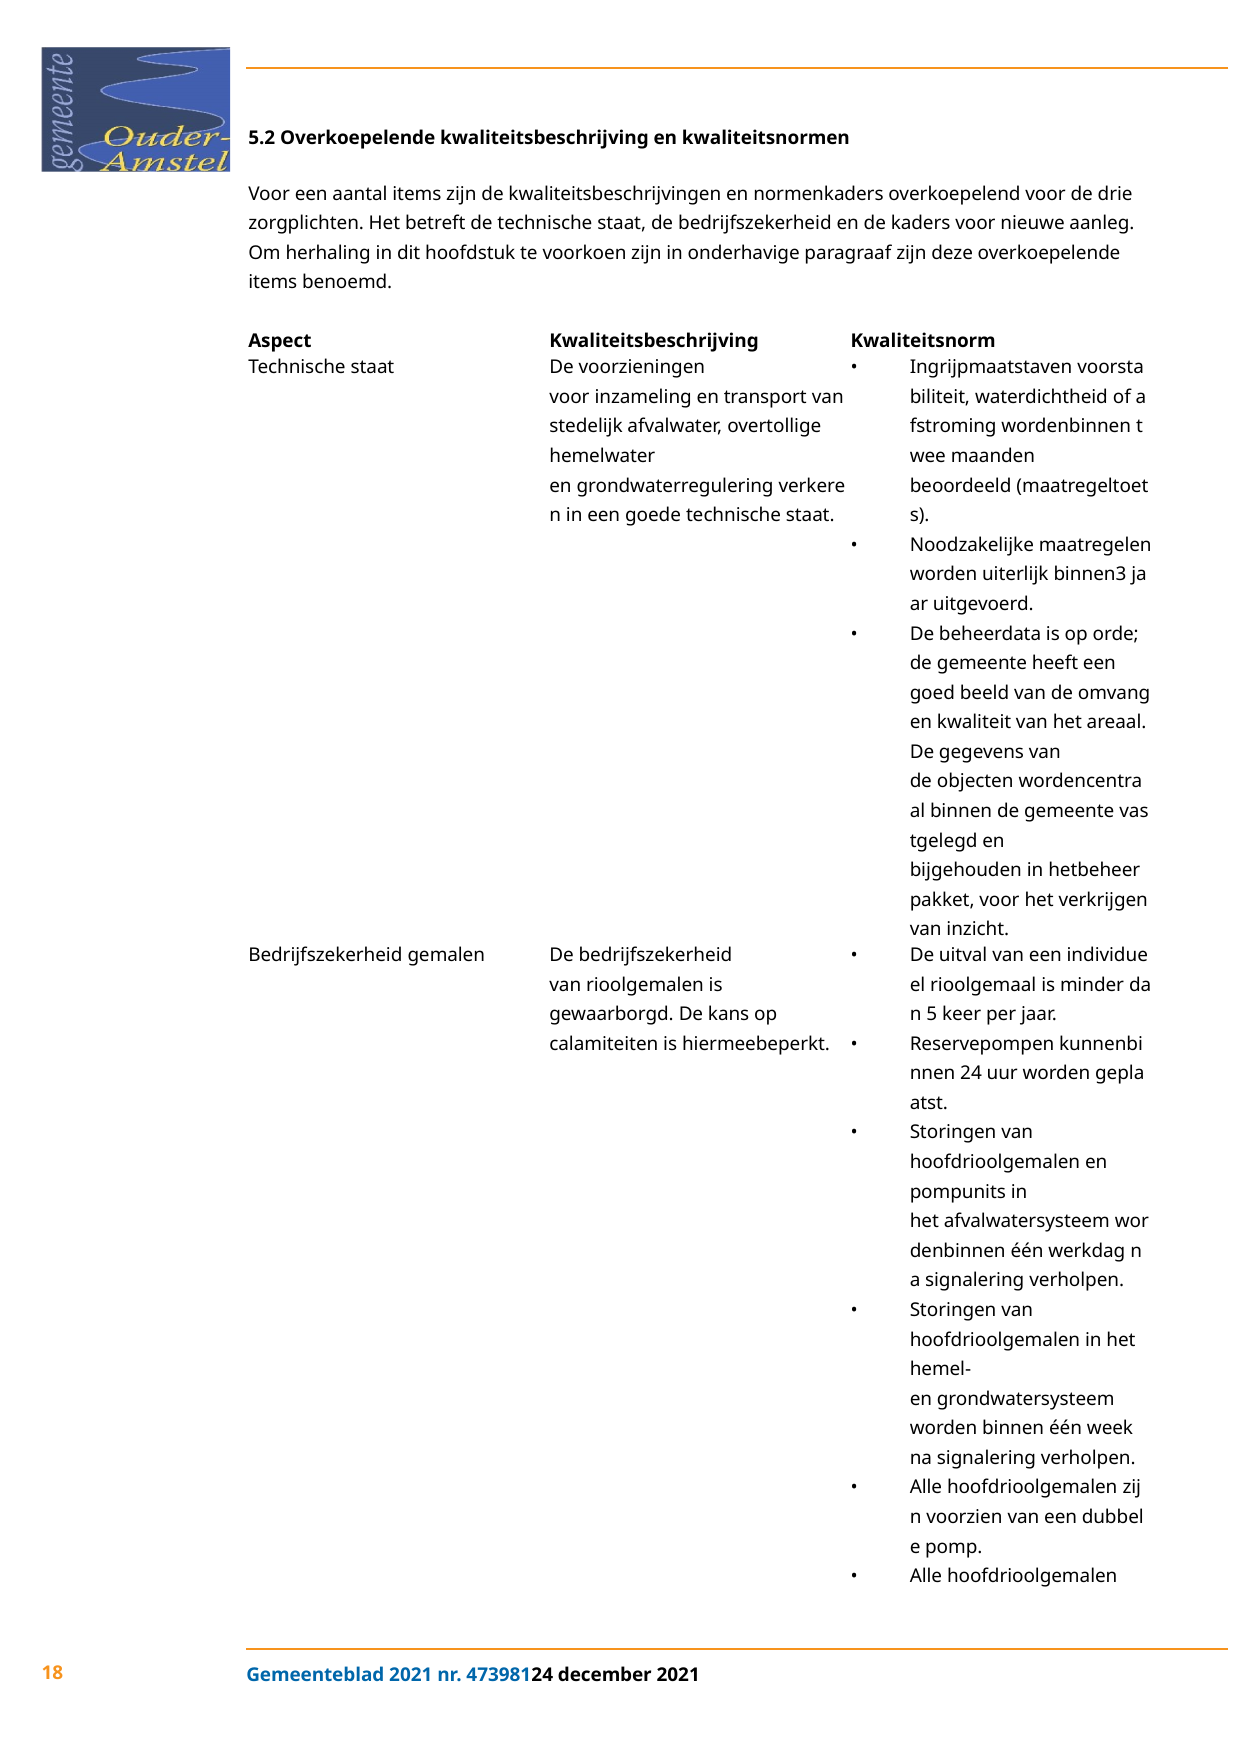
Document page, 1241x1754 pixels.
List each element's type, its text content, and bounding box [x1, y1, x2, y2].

table_header Kwaliteitsbeschrijving [549, 328, 850, 353]
table_cell Ingrijpmaatstaven voorstabiliteit, waterdichtheid of afstroming wordenbinnen twee maanden beoordeeld (maatregeltoets). Noodzakelijke maatregelen worden uiterlijk binnen3 jaar uitgevoerd. De beheerdata is op orde; de gemeente heeft een goed beeld van de omvang en kwaliteit van het areaal. De gegevens van de objecten wordencentraal binnen de gemeente vastgelegd en bijgehouden in hetbeheerpakket, voor het verkrijgen van inzicht. [850, 354, 1152, 941]
table_cell Bedrijfszekerheid gemalen [248, 941, 549, 1588]
table_cell Technische staat [248, 354, 549, 941]
picture [41, 47, 231, 172]
text 5.2 Overkoepelende kwaliteitsbeschrijving en kwaliteitsnormen [248, 124, 1152, 150]
table_cell De voorzieningen voor inzameling en transport vanstedelijk afvalwater, overtollige hemelwater en grondwaterregulering verkeren in een goede technische staat. [549, 354, 850, 941]
table_cell De bedrijfszekerheid van rioolgemalen is gewaarborgd. De kans op calamiteiten is hiermeebeperkt. [549, 941, 850, 1588]
table_cell De uitval van een individueel rioolgemaal is minder dan 5 keer per jaar. Reservepompen kunnenbinnen 24 uur worden geplaatst. Storingen van hoofdrioolgemalen en pompunits in het afvalwatersysteem wordenbinnen één werkdag na signalering verholpen. Storingen van hoofdrioolgemalen in het hemel- en grondwatersysteem worden binnen één week na signalering verholpen. Alle hoofdrioolgemalen zijn voorzien van een dubbele pomp. Alle hoofdrioolgemalen [850, 941, 1152, 1588]
text Voor een aantal items zijn de kwaliteitsbeschrijvingen en normenkaders overkoepelend voor de drie zorgplichten. Het betreft de technische staat, de bedrijfszekerheid en de kaders voor nieuwe aanleg. Om herhaling in dit hoofdstuk te voorkoen zijn in onderhavige paragraaf zijn deze overkoepelende items benoemd. [248, 180, 1152, 294]
table_header Aspect [248, 328, 549, 353]
table_header Kwaliteitsnorm [850, 328, 1152, 353]
